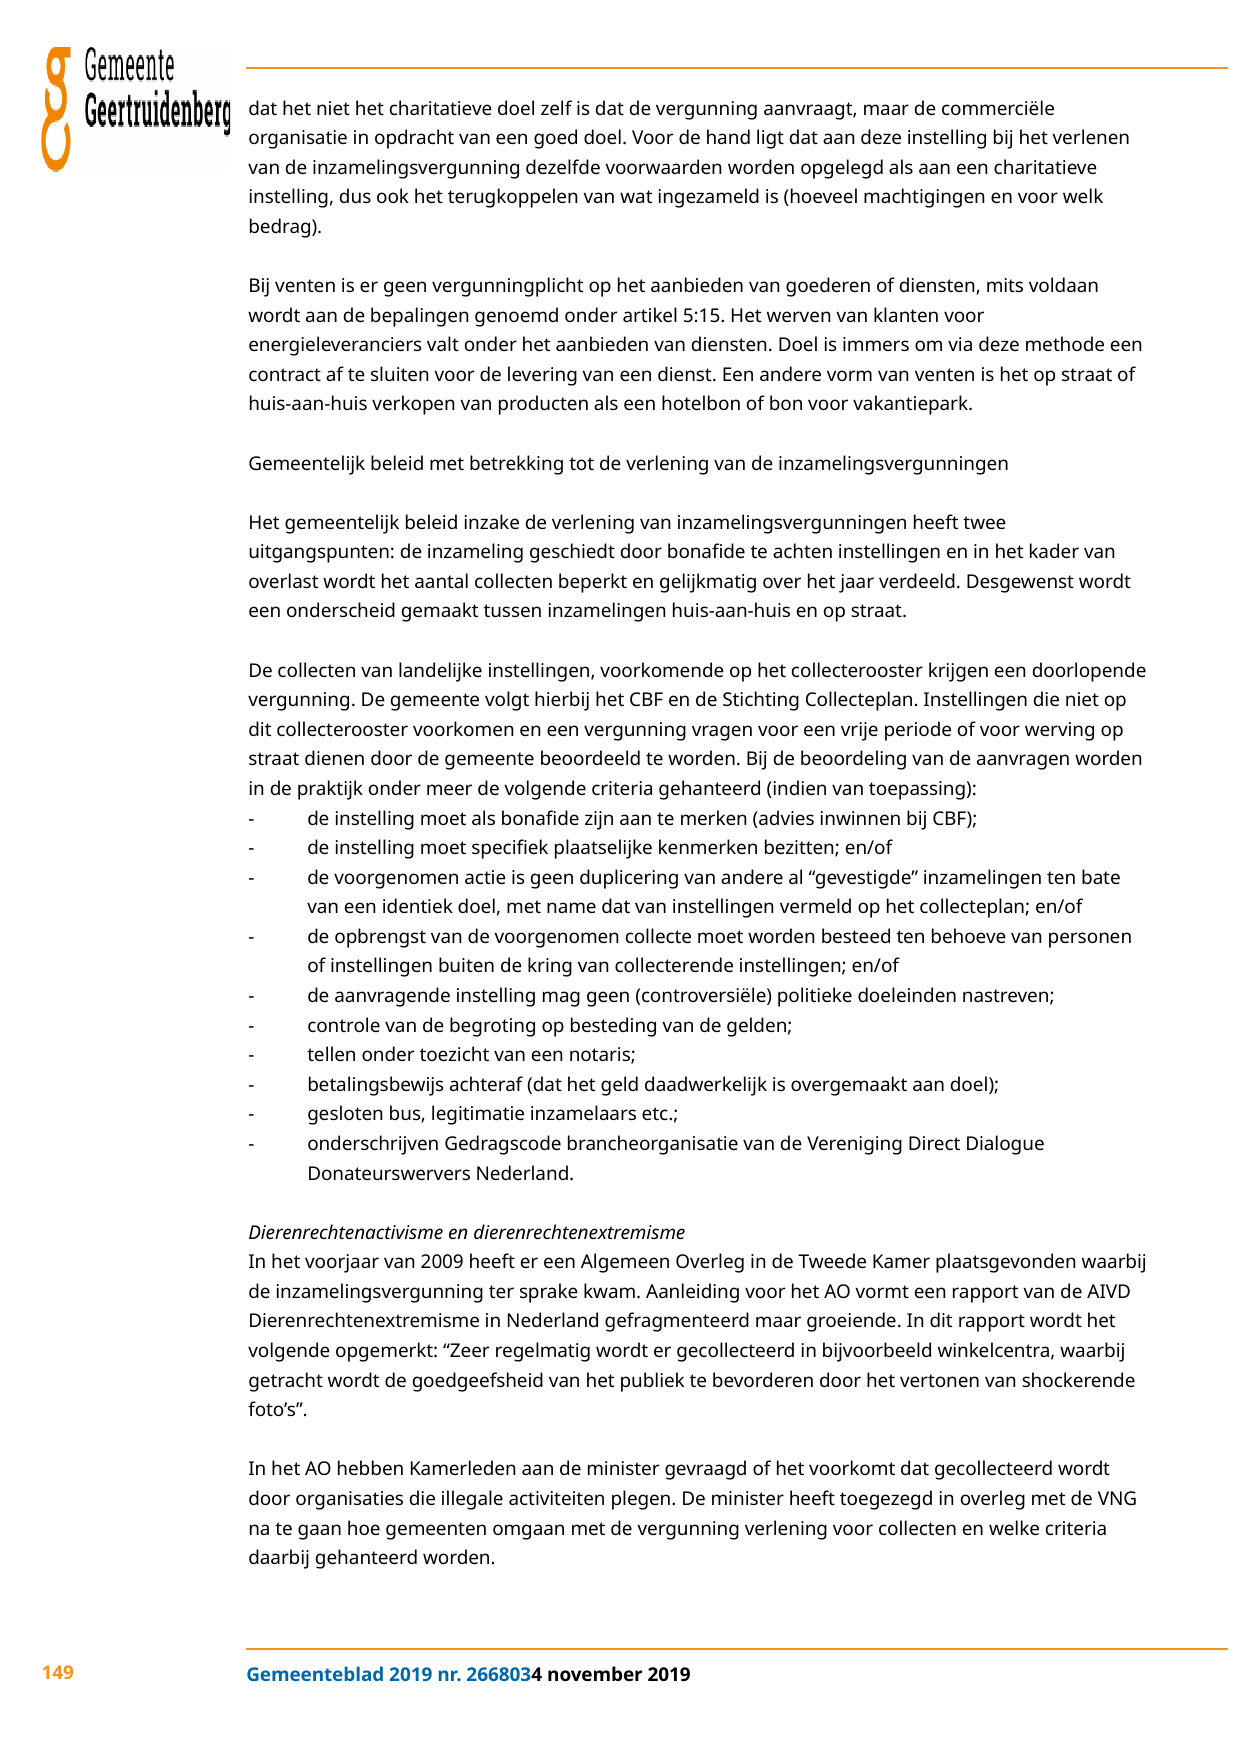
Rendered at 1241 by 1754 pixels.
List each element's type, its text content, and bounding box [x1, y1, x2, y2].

list betalingsbewijs achteraf (dat het geld daadwerkelijk is overgemaakt aan doel); [248, 1071, 1152, 1097]
list de opbrengst van de voorgenomen collecte moet worden besteed ten behoeve van personen of instellingen buiten de kring van collecterende instellingen; en/of [248, 923, 1152, 978]
text Gemeentelijk beleid met betrekking tot de verlening van de inzamelingsvergunningen [248, 450, 1152, 476]
text Het gemeentelijk beleid inzake de verlening van inzamelingsvergunningen heeft twee uitgangspunten: de inzameling geschiedt door bonafide te achten instellingen en in het kader van overlast wordt het aantal collecten beperkt en gelijkmatig over het jaar verdeeld. Desgewenst wordt een onderscheid gemaakt tussen inzamelingen huis-aan-huis en op straat. [248, 509, 1152, 623]
picture [41, 47, 231, 172]
list de aanvragende instelling mag geen (controversiële) politieke doeleinden nastreven; [248, 982, 1152, 1008]
text Dierenrechtenactivisme en dierenrechtenextremisme [248, 1219, 1152, 1245]
text dat het niet het charitatieve doel zelf is dat de vergunning aanvraagt, maar de commerciële organisatie in opdracht van een goed doel. Voor de hand ligt dat aan deze instelling bij het verlenen van de inzamelingsvergunning dezelfde voorwaarden worden opgelegd als aan een charitatieve instelling, dus ook het terugkoppelen van wat ingezameld is (hoeveel machtigingen en voor welk bedrag). [248, 95, 1152, 239]
list de instelling moet specifiek plaatselijke kenmerken bezitten; en/of [248, 834, 1152, 860]
list tellen onder toezicht van een notaris; [248, 1041, 1152, 1067]
list controle van de begroting op besteding van de gelden; [248, 1012, 1152, 1038]
text Bij venten is er geen vergunningplicht op het aanbieden van goederen of diensten, mits voldaan wordt aan de bepalingen genoemd onder artikel 5:15. Het werven van klanten voor energieleveranciers valt onder het aanbieden van diensten. Doel is immers om via deze methode een contract af te sluiten voor de levering van een dienst. Een andere vorm van venten is het op straat of huis-aan-huis verkopen van producten als een hotelbon of bon voor vakantiepark. [248, 272, 1152, 416]
text De collecten van landelijke instellingen, voorkomende op het collecterooster krijgen een doorlopende vergunning. De gemeente volgt hierbij het CBF en de Stichting Collecteplan. Instellingen die niet op dit collecterooster voorkomen en een vergunning vragen voor een vrije periode of voor werving op straat dienen door de gemeente beoordeeld te worden. Bij de beoordeling van de aanvragen worden in de praktijk onder meer de volgende criteria gehanteerd (indien van toepassing): [248, 657, 1152, 801]
text In het voorjaar van 2009 heeft er een Algemeen Overleg in de Tweede Kamer plaatsgevonden waarbij de inzamelingsvergunning ter sprake kwam. Aanleiding voor het AO vormt een rapport van de AIVD Dierenrechtenextremisme in Nederland gefragmenteerd maar groeiende. In dit rapport wordt het volgende opgemerkt: “Zeer regelmatig wordt er gecollecteerd in bijvoorbeeld winkelcentra, waarbij getracht wordt de goedgeefsheid van het publiek te bevorderen door het vertonen van shockerende foto’s”. [248, 1248, 1152, 1422]
list de voorgenomen actie is geen duplicering van andere al “gevestigde” inzamelingen ten bate van een identiek doel, met name dat van instellingen vermeld op het collecteplan; en/of [248, 864, 1152, 919]
list gesloten bus, legitimatie inzamelaars etc.; [248, 1101, 1152, 1126]
text In het AO hebben Kamerleden aan de minister gevraagd of het voorkomt dat gecollecteerd wordt door organisaties die illegale activiteiten plegen. De minister heeft toegezegd in overleg met de VNG na te gaan hoe gemeenten omgaan met de vergunning verlening voor collecten en welke criteria daarbij gehanteerd worden. [248, 1456, 1152, 1570]
list onderschrijven Gedragscode brancheorganisatie van de Vereniging Direct Dialogue Donateurswervers Nederland. [248, 1130, 1152, 1186]
list de instelling moet als bonafide zijn aan te merken (advies inwinnen bij CBF); [248, 805, 1152, 831]
